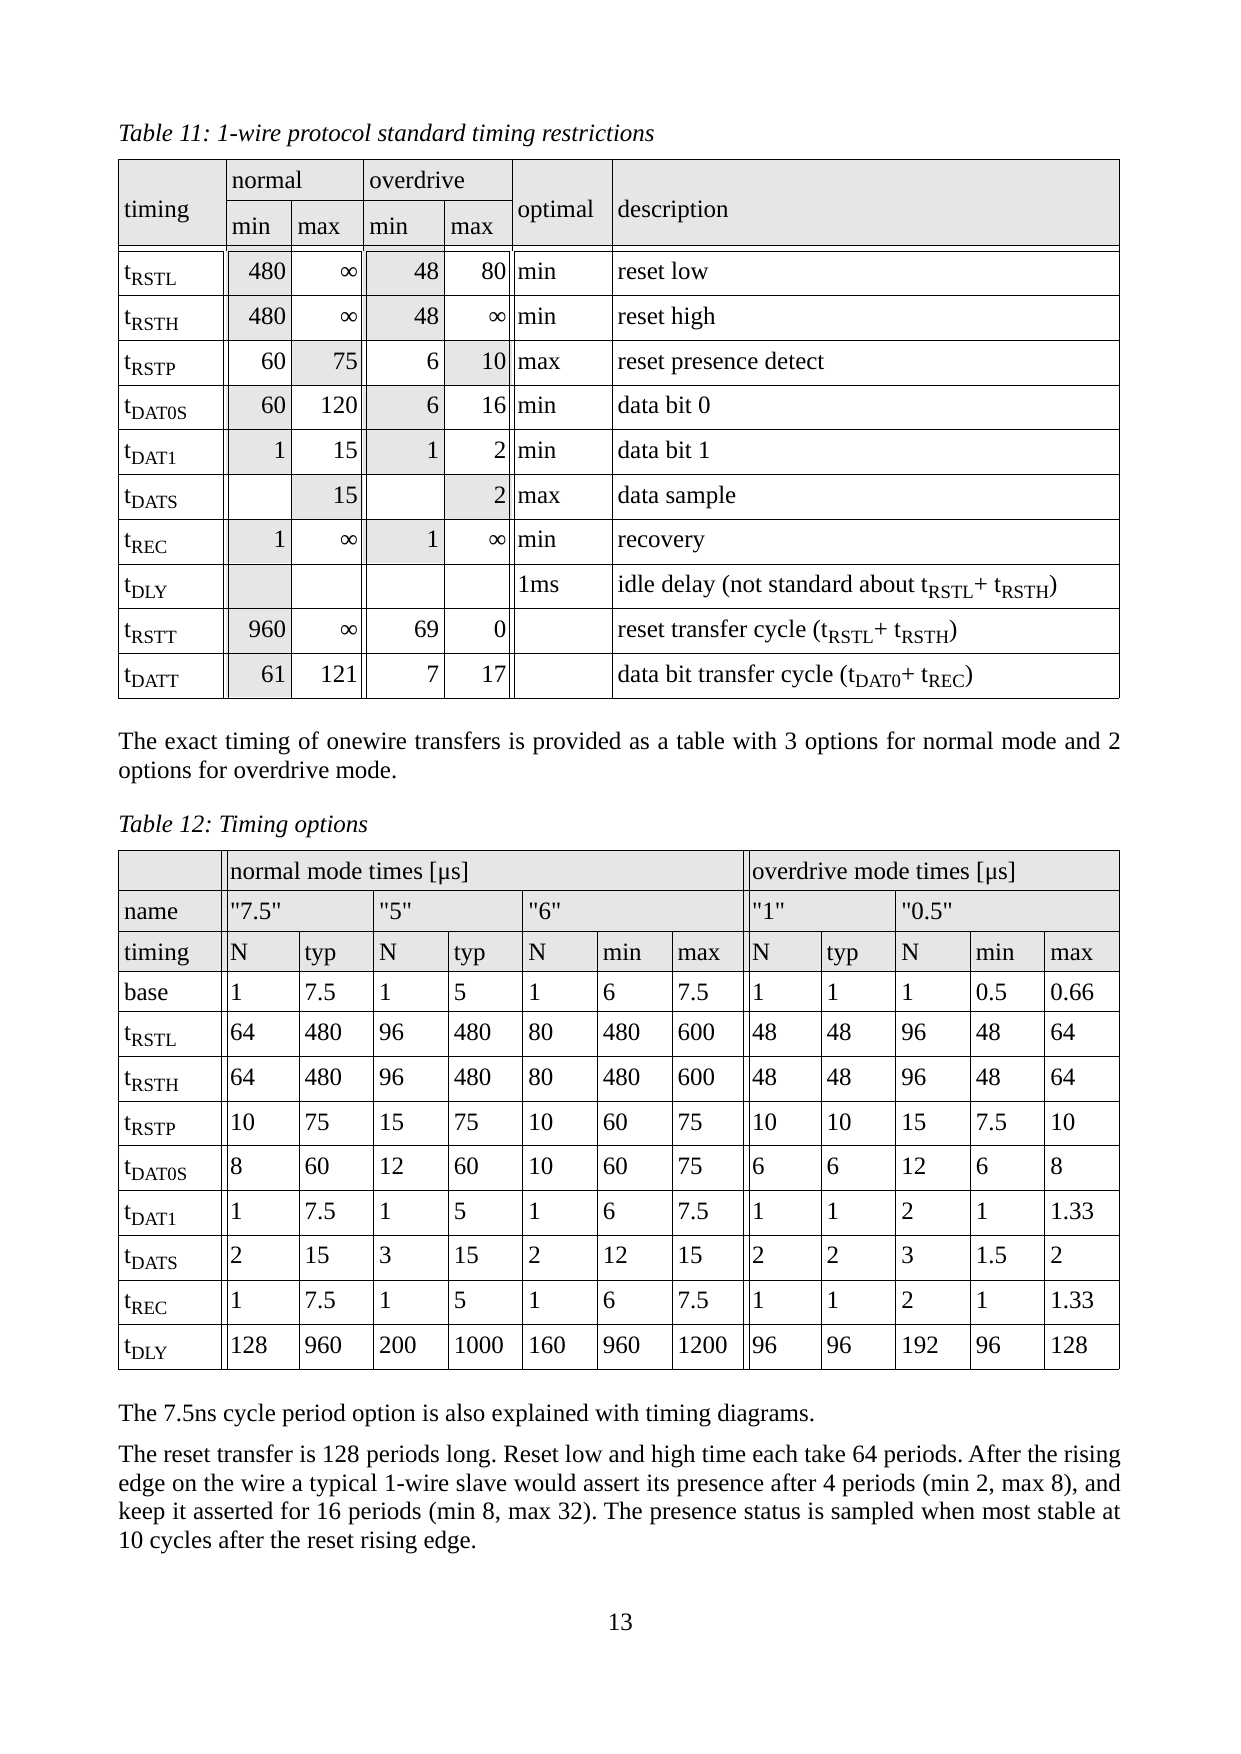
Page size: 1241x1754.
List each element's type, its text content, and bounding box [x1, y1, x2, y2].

table_cell data sample [613, 475, 1119, 519]
table_cell 1 [228, 1281, 299, 1324]
table_cell min [515, 296, 612, 340]
table_cell 48 [822, 1057, 895, 1101]
table_cell ∞ [292, 246, 363, 295]
table_cell tRSTP [119, 1102, 221, 1145]
table_cell 75 [673, 1102, 743, 1145]
table_header overdrive mode times [μs] [750, 851, 1119, 890]
table_cell min [515, 386, 612, 429]
table_cell max [1045, 932, 1119, 971]
table_cell tDAT1 [119, 430, 223, 474]
table_cell 1 [229, 430, 291, 474]
table_cell 6 [598, 972, 672, 1011]
table_cell 200 [374, 1325, 448, 1369]
table_cell 6 [367, 386, 444, 429]
table_cell 15 [292, 475, 361, 519]
table_cell ∞ [292, 520, 361, 563]
table_cell min [598, 932, 672, 971]
table_cell tDAT0S [119, 1146, 221, 1190]
table_cell 61 [229, 654, 291, 697]
table_cell reset low [613, 252, 1119, 295]
table_cell recovery [613, 520, 1119, 563]
table_cell 2 [523, 1236, 597, 1279]
table_cell 1.33 [1045, 1281, 1119, 1324]
table_cell [367, 565, 444, 608]
table_cell 1 [750, 1191, 821, 1235]
table_cell [515, 609, 612, 653]
table_cell 48 [822, 1012, 895, 1056]
table_cell 8 [228, 1146, 299, 1190]
table_cell 60 [229, 341, 291, 385]
table_cell 2 [1045, 1236, 1119, 1279]
table_cell 6 [971, 1146, 1044, 1190]
table_cell 10 [523, 1102, 597, 1145]
table_cell 1 [228, 1191, 299, 1235]
table_cell min [515, 520, 612, 563]
table_cell 1ms [515, 565, 612, 608]
table_cell tRSTP [119, 341, 223, 385]
table_cell 75 [300, 1102, 373, 1145]
table_cell max [673, 932, 743, 971]
table_cell 15 [292, 430, 361, 474]
table_cell min [971, 932, 1044, 971]
table_cell 75 [292, 341, 361, 385]
table_cell tDATS [119, 1236, 221, 1279]
table_cell 480 [598, 1057, 672, 1101]
table_cell 7 [367, 654, 444, 697]
table_cell timing [119, 932, 221, 971]
table_cell 1 [822, 972, 895, 1011]
table_header overdrive [364, 160, 512, 200]
table_cell 960 [598, 1325, 672, 1369]
text Table 12: Timing options [118, 809, 1122, 838]
table_cell tDATT [119, 654, 223, 697]
table_cell 75 [673, 1146, 743, 1190]
table_cell 1 [229, 520, 291, 563]
table_cell 600 [673, 1057, 743, 1101]
table_cell 1 [367, 430, 444, 474]
table_cell 7.5 [673, 1191, 743, 1235]
table_cell 48 [750, 1057, 821, 1101]
table_cell 128 [228, 1325, 299, 1369]
table_cell 10 [523, 1146, 597, 1190]
table_cell 96 [822, 1325, 895, 1369]
table_cell N [374, 932, 448, 971]
table_cell 15 [896, 1102, 970, 1145]
table_cell 17 [445, 654, 509, 697]
table_cell N [523, 932, 597, 971]
table_cell 60 [598, 1146, 672, 1190]
table_cell 10 [228, 1102, 299, 1145]
table_cell [445, 565, 509, 608]
table_cell data bit 1 [613, 430, 1119, 474]
table_header optimal [513, 160, 612, 245]
table_cell 15 [673, 1236, 743, 1279]
table_cell 480 [598, 1012, 672, 1056]
table_cell 1 [374, 1281, 448, 1324]
table_cell tDATS [119, 475, 223, 519]
table_cell 48 [971, 1012, 1044, 1056]
table_cell 12 [598, 1236, 672, 1279]
table_cell 15 [374, 1102, 448, 1145]
table_cell 480 [300, 1012, 373, 1056]
table_cell 0.66 [1045, 972, 1119, 1011]
table_cell 480 [300, 1057, 373, 1101]
table_cell ∞ [292, 296, 361, 340]
table_cell data bit transfer cycle (tDAT0+ tREC) [613, 654, 1119, 697]
table_cell ∞ [445, 296, 509, 340]
table_cell 60 [300, 1146, 373, 1190]
table_cell 60 [229, 386, 291, 429]
table_cell tRSTH [119, 296, 223, 340]
table_cell 480 [229, 296, 291, 340]
table_cell tRSTH [119, 1057, 221, 1101]
table_cell 2 [896, 1191, 970, 1235]
table_cell 48 [367, 296, 444, 340]
table_cell tRSTL [119, 246, 226, 295]
table_cell 48 [750, 1012, 821, 1056]
table_cell 120 [292, 386, 361, 429]
table_cell 1 [822, 1281, 895, 1324]
table_cell 6 [598, 1281, 672, 1324]
table_cell 192 [896, 1325, 970, 1369]
table_cell 1.5 [971, 1236, 1044, 1279]
text The reset transfer is 128 periods long. Reset low and high time each take 64 periods. After the rising edge on the wire a typical 1-wire slave would assert its presence after 4 periods (min 2, max 8), and keep it asserted for 16 periods (min 8, max 32). The presence status is sampled when most stable at 10 cycles after the reset rising edge. [118, 1439, 1122, 1554]
table_cell 480 [226, 246, 291, 295]
table_cell 1 [750, 972, 821, 1011]
table_cell min [515, 430, 612, 474]
table_cell 5 [449, 1281, 522, 1324]
table_cell tREC [119, 1281, 221, 1324]
table_cell ∞ [445, 520, 509, 563]
table_cell 6 [367, 341, 444, 385]
table_cell 2 [445, 475, 509, 519]
table_cell 1 [971, 1281, 1044, 1324]
table_cell 75 [449, 1102, 522, 1145]
table_cell 60 [449, 1146, 522, 1190]
table_cell max [515, 475, 612, 519]
table_cell 48 [363, 246, 444, 295]
table_cell 69 [367, 609, 444, 653]
text The exact timing of onewire transfers is provided as a table with 3 options for normal mode and 2 options for overdrive mode. [118, 726, 1122, 784]
table_cell 2 [445, 430, 509, 474]
table_cell 10 [445, 341, 509, 385]
table_cell "1" [750, 891, 895, 931]
table_cell 3 [896, 1236, 970, 1279]
table_cell 12 [896, 1146, 970, 1190]
table_cell N [896, 932, 970, 971]
table_cell 80 [523, 1057, 597, 1101]
table_cell 960 [300, 1325, 373, 1369]
table_cell 2 [750, 1236, 821, 1279]
table_cell tRSTT [119, 609, 223, 653]
table_cell 96 [374, 1012, 448, 1056]
table_cell "6" [523, 891, 743, 931]
table_cell 8 [1045, 1146, 1119, 1190]
table_cell 7.5 [673, 972, 743, 1011]
table_cell 7.5 [300, 1191, 373, 1235]
table_header [119, 851, 221, 890]
table_cell tREC [119, 520, 223, 563]
table_cell data bit 0 [613, 386, 1119, 429]
table_cell min [227, 201, 291, 245]
table_cell max [515, 341, 612, 385]
table_cell 1 [374, 1191, 448, 1235]
table_cell max [445, 201, 512, 245]
table_cell 1 [971, 1191, 1044, 1235]
table_cell 60 [598, 1102, 672, 1145]
table_cell 1 [374, 972, 448, 1011]
table_cell 1000 [449, 1325, 522, 1369]
table_cell N [228, 932, 299, 971]
table_cell "0.5" [896, 891, 1119, 931]
table_cell N [750, 932, 821, 971]
table_cell 6 [822, 1146, 895, 1190]
table_cell 10 [1045, 1102, 1119, 1145]
table_cell 6 [598, 1191, 672, 1235]
table_cell 5 [449, 972, 522, 1011]
table_cell 64 [228, 1012, 299, 1056]
table_cell 6 [750, 1146, 821, 1190]
table_cell min [512, 246, 612, 295]
table_cell tDAT1 [119, 1191, 221, 1235]
table_cell 7.5 [300, 1281, 373, 1324]
table_cell [367, 475, 444, 519]
table_cell [515, 654, 612, 697]
table_cell 96 [896, 1057, 970, 1101]
table_cell [613, 246, 1119, 251]
table_cell tDLY [119, 1325, 221, 1369]
table_cell 10 [822, 1102, 895, 1145]
table_cell "5" [374, 891, 522, 931]
table_cell 1 [523, 1281, 597, 1324]
table_cell 80 [523, 1012, 597, 1056]
table_cell tRSTL [119, 1012, 221, 1056]
table_cell 2 [822, 1236, 895, 1279]
table_cell 1.33 [1045, 1191, 1119, 1235]
table_cell 1 [822, 1191, 895, 1235]
table_cell 600 [673, 1012, 743, 1056]
table_cell "7.5" [228, 891, 373, 931]
table_cell 96 [374, 1057, 448, 1101]
table_header timing [119, 160, 226, 245]
table_cell 1 [228, 972, 299, 1011]
table_cell 15 [449, 1236, 522, 1279]
table_cell 480 [449, 1012, 522, 1056]
table_cell idle delay (not standard about tRSTL+ tRSTH) [613, 565, 1119, 608]
table_cell 96 [971, 1325, 1044, 1369]
text The 7.5ns cycle period option is also explained with timing diagrams. [118, 1398, 1122, 1426]
table_cell 48 [971, 1057, 1044, 1101]
table_cell typ [300, 932, 373, 971]
table_cell 1 [367, 520, 444, 563]
table_cell 480 [449, 1057, 522, 1101]
table_cell 80 [445, 246, 512, 295]
table_cell tDLY [119, 565, 223, 608]
table_header description [613, 160, 1119, 245]
table_cell 64 [228, 1057, 299, 1101]
table_cell 960 [229, 609, 291, 653]
table_cell 128 [1045, 1325, 1119, 1369]
table_cell 2 [896, 1281, 970, 1324]
table_cell typ [822, 932, 895, 971]
table_cell 0 [445, 609, 509, 653]
table_cell reset high [613, 296, 1119, 340]
table_cell 5 [449, 1191, 522, 1235]
table_header normal mode times [μs] [228, 851, 743, 890]
table_cell 3 [374, 1236, 448, 1279]
table_cell 121 [292, 654, 361, 697]
table_cell 96 [896, 1012, 970, 1056]
table_cell min [364, 201, 444, 245]
table_cell 64 [1045, 1012, 1119, 1056]
table_cell typ [449, 932, 522, 971]
table_cell max [292, 201, 363, 245]
table_cell 1 [896, 972, 970, 1011]
text Table 11: 1-wire protocol standard timing restrictions [118, 118, 1122, 147]
table_cell 7.5 [300, 972, 373, 1011]
table_cell 12 [374, 1146, 448, 1190]
table_cell tDAT0S [119, 386, 223, 429]
table_cell 160 [523, 1325, 597, 1369]
table_cell ∞ [292, 609, 361, 653]
table_cell [229, 475, 291, 519]
table_cell 7.5 [673, 1281, 743, 1324]
table_cell 1200 [673, 1325, 743, 1369]
table_cell reset presence detect [613, 341, 1119, 385]
table_cell [292, 565, 361, 608]
table_cell 1 [523, 1191, 597, 1235]
table_cell 16 [445, 386, 509, 429]
table_header normal [227, 160, 363, 200]
table_cell 10 [750, 1102, 821, 1145]
table_cell 64 [1045, 1057, 1119, 1101]
table_cell reset transfer cycle (tRSTL+ tRSTH) [613, 609, 1119, 653]
table_cell 96 [750, 1325, 821, 1369]
table_cell base [119, 972, 221, 1011]
table_cell 0.5 [971, 972, 1044, 1011]
table_cell name [119, 891, 221, 931]
table_cell 1 [523, 972, 597, 1011]
table_cell 7.5 [971, 1102, 1044, 1145]
table_cell 15 [300, 1236, 373, 1279]
table_cell 1 [750, 1281, 821, 1324]
table_cell 2 [228, 1236, 299, 1279]
table_cell [229, 565, 291, 608]
